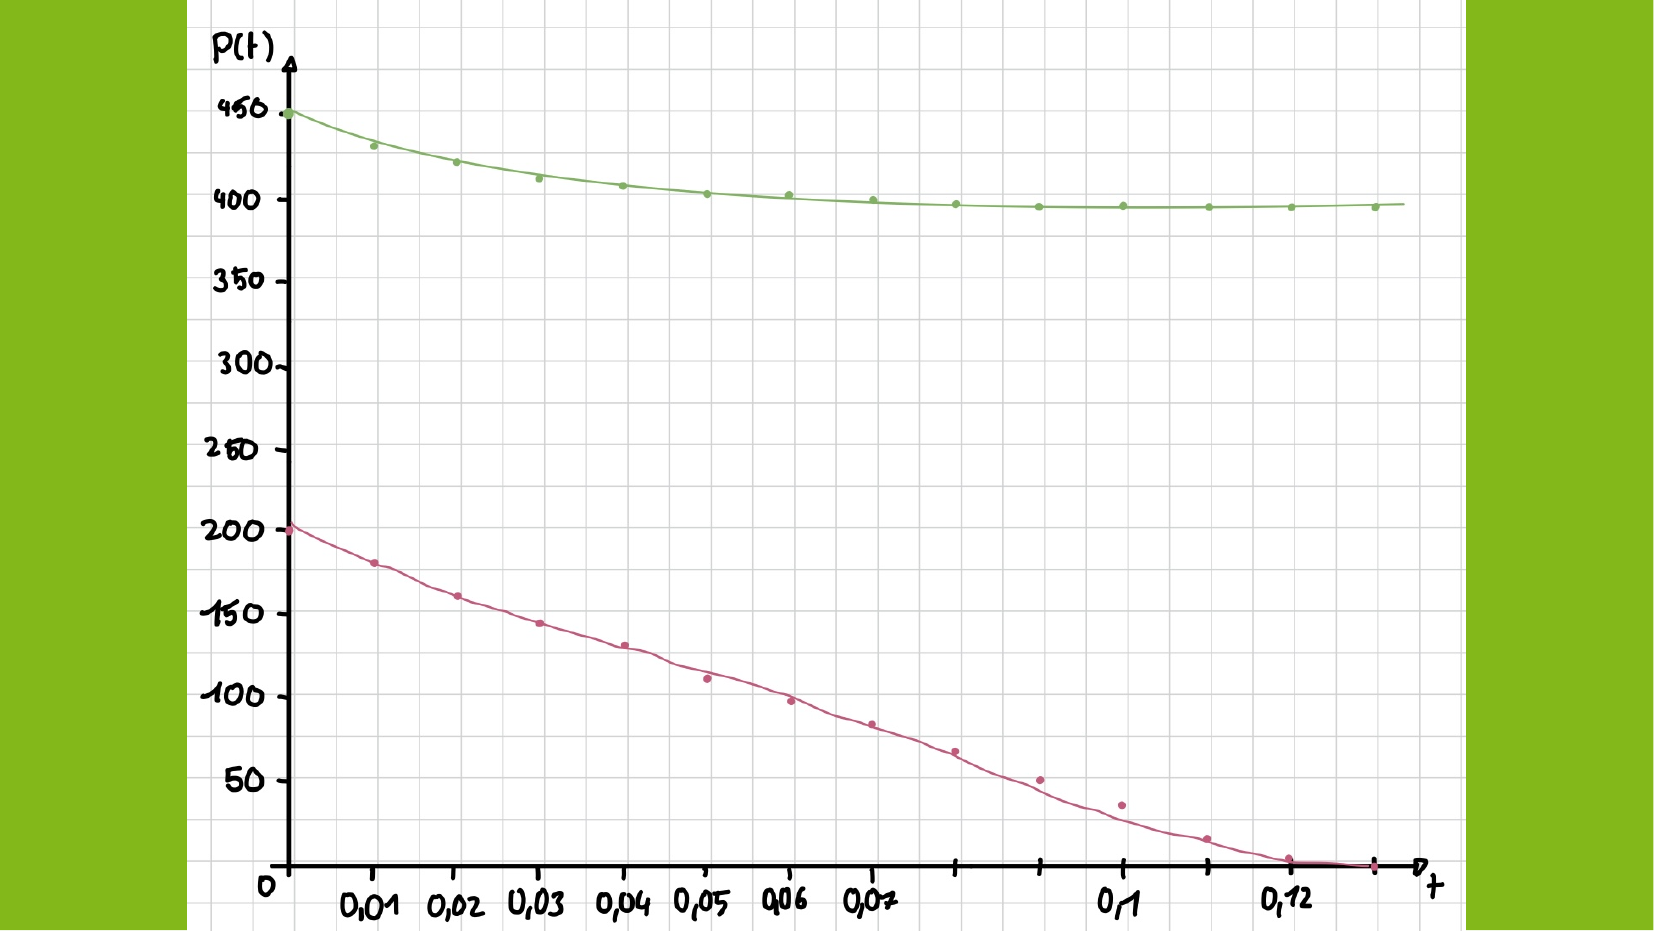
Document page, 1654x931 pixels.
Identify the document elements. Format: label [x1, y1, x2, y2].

picture [187, 0, 1466, 931]
